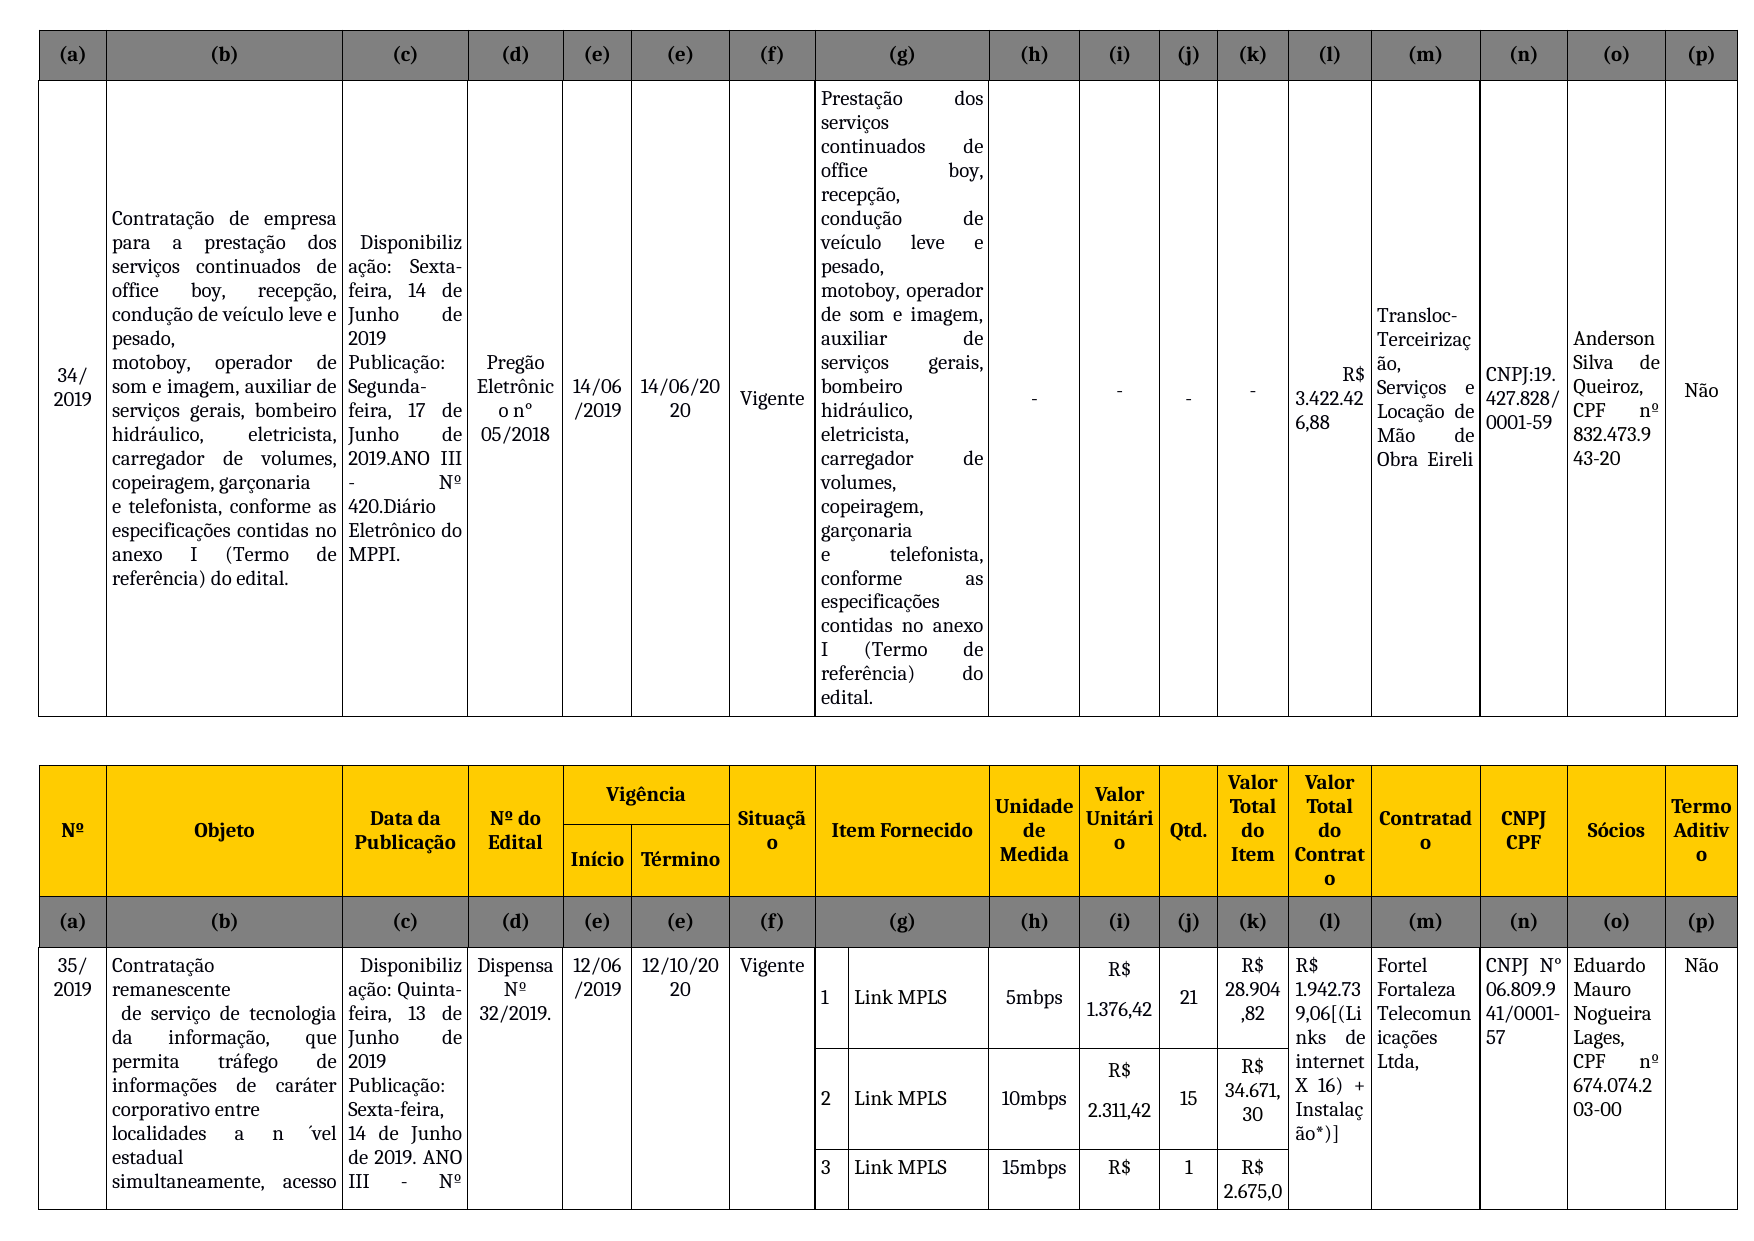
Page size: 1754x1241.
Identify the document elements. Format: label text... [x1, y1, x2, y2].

table_cell (g) [816, 31, 989, 80]
table_cell (d) [469, 897, 563, 947]
table_cell 15mbps [989, 1150, 1079, 1209]
table_header Unidade de Medida [990, 766, 1079, 896]
table_cell 35/ 2019 [39, 948, 106, 1209]
table_cell 12/10/2020 [632, 948, 729, 1209]
table_cell Disponibilização: Sexta-feira, 14 de Junho de 2019 Publicação: Segunda-feira, 17 de Junho de 2019.ANO III - Nº 420.Diário Eletrônico do MPPI. [343, 81, 467, 716]
table_cell Fortel Fortaleza Telecomunicações Ltda, [1372, 948, 1479, 1209]
table_cell CNPJ N° 06.809.941/0001-57 [1481, 948, 1567, 1209]
table_cell Dispensa Nº 32/2019. [468, 948, 562, 1209]
table_cell Pregão Eletrônico n° 05/2018 [468, 81, 562, 716]
table_header Nº [40, 766, 106, 896]
table_header Objeto [107, 766, 342, 896]
table_cell (o) [1568, 31, 1665, 80]
table_cell Não [1666, 948, 1737, 1209]
table_cell Vigente [730, 948, 814, 1209]
table_cell 15 [1160, 1049, 1217, 1149]
table_cell (p) [1666, 897, 1737, 947]
table_cell Link MPLS [849, 1150, 988, 1209]
table_cell - [1160, 81, 1217, 716]
table_cell 3 [816, 1150, 848, 1209]
table_cell Eduardo Mauro Nogueira Lages, CPF nº 674.074.203-00 [1568, 948, 1665, 1209]
table_header Data da Publicação [343, 766, 468, 896]
table_cell Vigente [730, 81, 814, 716]
table_cell R$ [1080, 1150, 1159, 1209]
table_cell CNPJ:19.427.828/0001-59 [1481, 81, 1567, 716]
table_cell Prestação dos serviços continuados de office boy, recepção, condução de veículo leve e pesado, motoboy, operador de som e imagem, auxiliar de serviços gerais, bombeiro hidráulico, eletricista, carregador de volumes, copeiragem, garçonaria e telefonista, conforme as especificações contidas no anexo I (Termo de referência) do edital. [816, 81, 988, 716]
table_header Sócios [1568, 766, 1665, 896]
table_cell (e) [632, 897, 729, 947]
table_cell (m) [1372, 31, 1480, 80]
table_cell (p) [1666, 31, 1737, 80]
table_cell (i) [1080, 31, 1159, 80]
table_header Valor Total do Item [1218, 766, 1288, 896]
table_header Item Fornecido [816, 766, 989, 896]
table_header CNPJ CPF [1481, 766, 1567, 896]
table_cell R$ 34.671,30 [1218, 1049, 1288, 1149]
table_cell (e) [632, 31, 729, 80]
table_cell R$ 2.311,42 [1080, 1049, 1159, 1149]
table_cell (l) [1289, 31, 1371, 80]
table_cell R$ 1.942.739,06[(Links de internet X 16) + Instalação*)] [1289, 948, 1371, 1209]
table_cell 1 [1160, 1150, 1217, 1209]
table_cell (k) [1218, 31, 1288, 80]
table_cell (n) [1481, 897, 1567, 947]
table_header Vigência [564, 766, 729, 824]
table_header Contratado [1372, 766, 1480, 896]
table_cell - [1080, 81, 1159, 716]
table_cell Não [1666, 81, 1737, 716]
table_cell (m) [1372, 897, 1480, 947]
table_cell Término [632, 825, 729, 896]
table_cell Início [564, 825, 631, 896]
table_cell 12/06/2019 [563, 948, 631, 1209]
table_cell Contratação de empresa para a prestação dos serviços continuados de office boy, recepção, condução de veículo leve e pesado, motoboy, operador de som e imagem, auxiliar de serviços gerais, bombeiro hidráulico, eletricista, carregador de volumes, copeiragem, garçonaria e telefonista, conforme as especificações contidas no anexo I (Termo de referência) do edital. [107, 81, 342, 716]
table_cell R$ 1.376,42 [1080, 948, 1159, 1048]
table_cell (j) [1160, 31, 1217, 80]
table_cell 10mbps [989, 1049, 1079, 1149]
table_cell (h) [990, 31, 1079, 80]
table_cell R$ 3.422.426,88 [1289, 81, 1371, 716]
table_cell R$ 2.675,0 [1218, 1150, 1288, 1209]
table_cell 14/06/2019 [563, 81, 631, 716]
table_header Qtd. [1160, 766, 1217, 896]
table_cell 1 [816, 948, 848, 1048]
table_cell (i) [1080, 897, 1159, 947]
table_cell (b) [107, 31, 342, 80]
table_cell (o) [1568, 897, 1665, 947]
table_cell - [989, 81, 1079, 716]
table_cell 34/ 2019 [39, 81, 106, 716]
table_cell (h) [990, 897, 1079, 947]
table_cell (d) [469, 31, 563, 80]
table_header Nº do Edital [469, 766, 563, 896]
table_cell (e) [564, 31, 631, 80]
table_cell (l) [1289, 897, 1371, 947]
table_cell 21 [1160, 948, 1217, 1048]
table_cell Link MPLS [849, 1049, 988, 1149]
table_cell (b) [107, 897, 342, 947]
table_cell (k) [1218, 897, 1288, 947]
table_cell - [1218, 81, 1288, 716]
table_header Termo Aditivo [1666, 766, 1737, 896]
table_cell Anderson Silva de Queiroz, CPF nº 832.473.943-20 [1568, 81, 1665, 716]
table_cell (c) [343, 31, 468, 80]
table_cell Contratação remanescente de serviço de tecnologia da informação, que permita tráfego de informações de caráter corporativo entre localidades a n ́vel estadual simultaneamente, acesso [107, 948, 342, 1209]
table_cell (n) [1481, 31, 1567, 80]
table_header Situação [730, 766, 815, 896]
table_cell (a) [40, 897, 106, 947]
table_cell 14/06/2020 [632, 81, 729, 716]
table_cell (f) [730, 31, 815, 80]
table_cell Link MPLS [849, 948, 988, 1048]
table_cell 5mbps [989, 948, 1079, 1048]
table_cell (j) [1160, 897, 1217, 947]
table_cell Transloc-Terceirização, Serviços e Locação de Mão de Obra Eireli [1372, 81, 1479, 716]
table_cell (e) [564, 897, 631, 947]
table_cell Disponibilização: Quinta-feira, 13 de Junho de 2019 Publicação: Sexta-feira, 14 de Junho de 2019. ANO III - Nº [343, 948, 467, 1209]
table_cell (f) [730, 897, 815, 947]
table_cell R$ 28.904,82 [1218, 948, 1288, 1048]
table_header Valor Total do Contrato [1289, 766, 1371, 896]
table_cell (c) [343, 897, 468, 947]
table_cell (a) [40, 31, 106, 80]
table_header Valor Unitário [1080, 766, 1159, 896]
table_cell 2 [816, 1049, 848, 1149]
table_cell (g) [816, 897, 989, 947]
